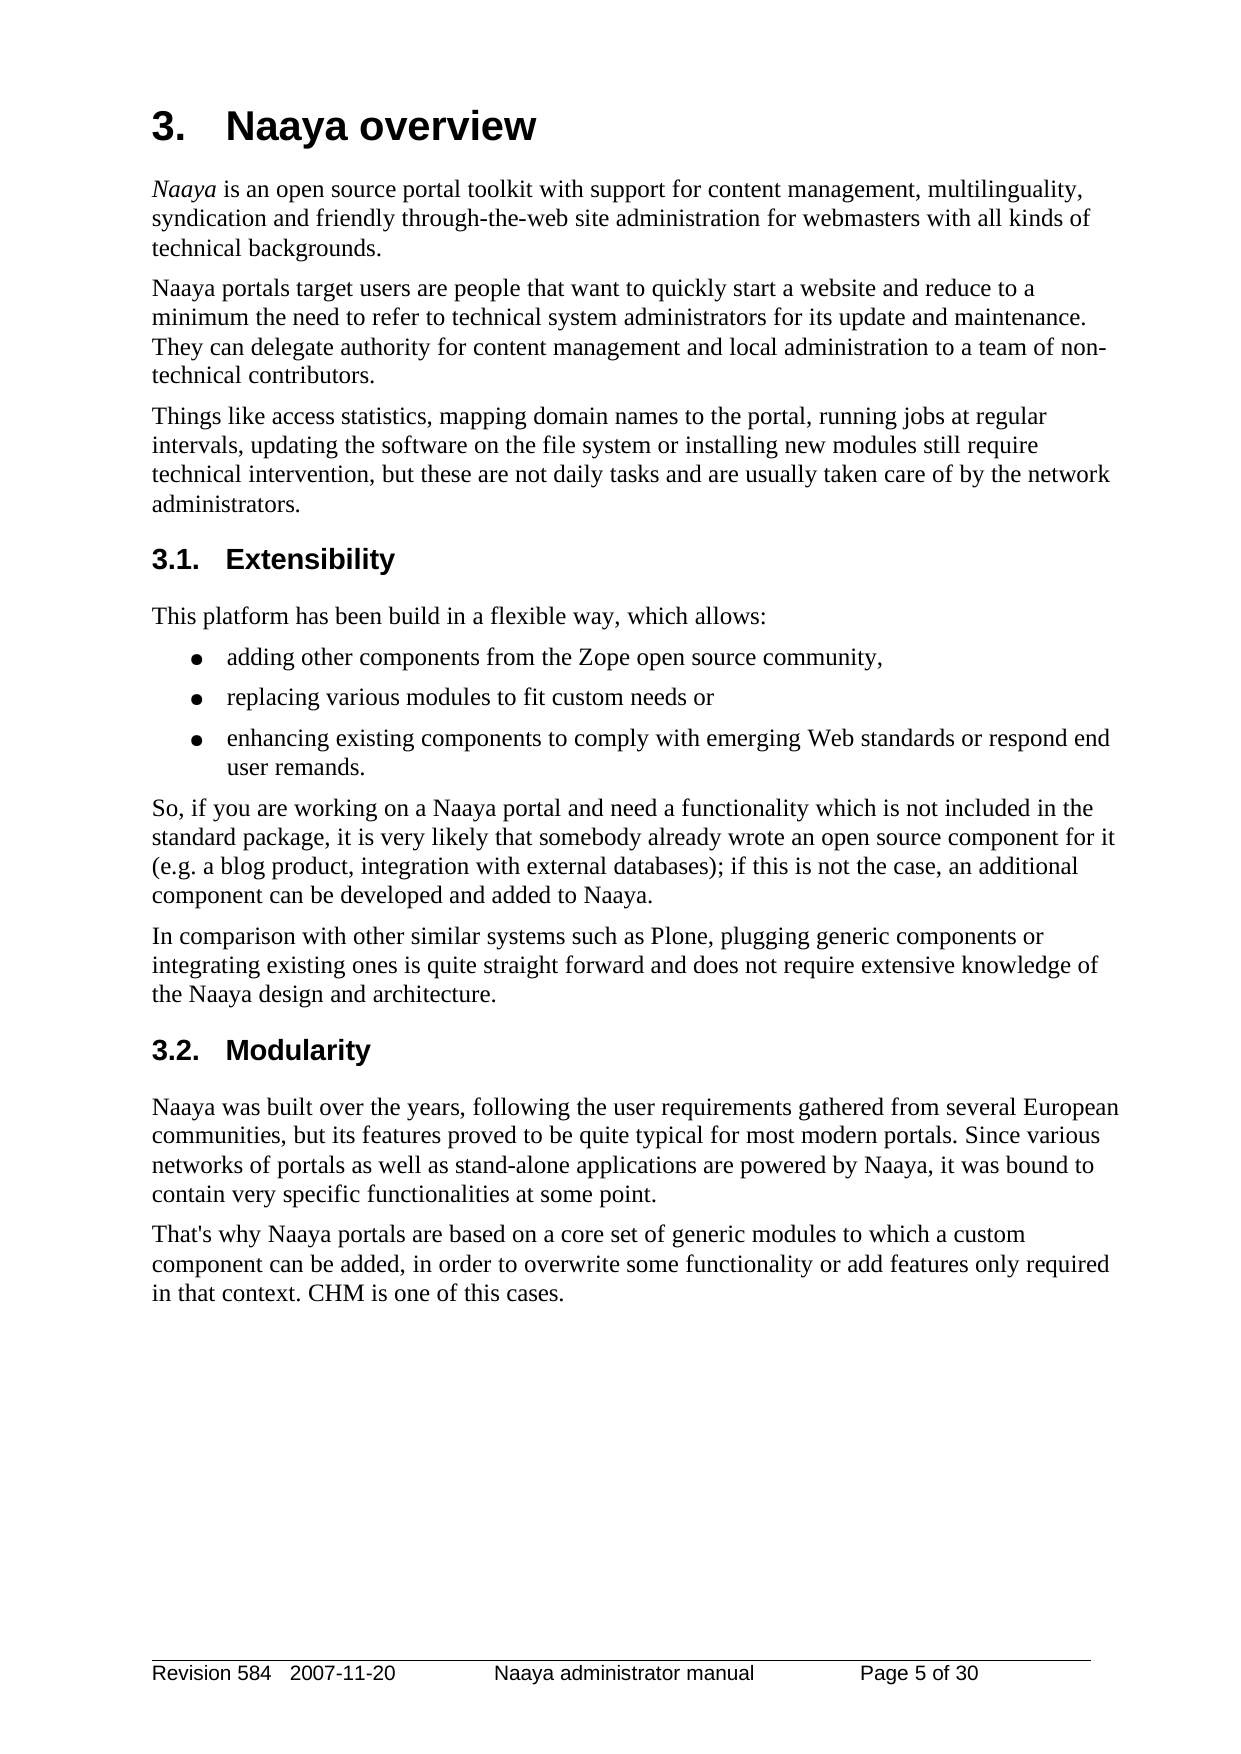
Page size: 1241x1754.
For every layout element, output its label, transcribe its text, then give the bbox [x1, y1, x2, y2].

text In comparison with other similar systems such as Plone, plugging generic components or integrating existing ones is quite straight forward and does not require extensive knowledge of the Naaya design and architecture. [152, 921, 1128, 1008]
list enhancing existing components to comply with emerging Web standards or respond end user remands. [189, 723, 1128, 781]
text Naaya portals target users are people that want to quickly start a website and reduce to a minimum the need to refer to technical system administrators for its update and maintenance. They can delegate authority for content management and local administration to a team of non-technical contributors. [152, 273, 1128, 389]
text Naaya is an open source portal toolkit with support for content management, multilinguality, syndication and friendly through-the-web site administration for webmasters with all kinds of technical backgrounds. [152, 174, 1128, 261]
text This platform has been build in a flexible way, which allows: [152, 601, 1128, 630]
text Things like access statistics, mapping domain names to the portal, running jobs at regular intervals, updating the software on the file system or installing new modules still require technical intervention, but these are not daily tasks and are usually taken care of by the network administrators. [152, 401, 1128, 517]
subtitle Modularity [152, 1033, 1128, 1067]
list adding other components from the Zope open source community, [189, 641, 1128, 671]
text So, if you are working on a Naaya portal and need a functionality which is not included in the standard package, it is very likely that somebody already wrote an open source component for it (e.g. a blog product, integration with external databases); if this is not the case, an additional component can be developed and added to Naaya. [152, 793, 1128, 909]
subtitle Naaya overview [151, 102, 1128, 149]
text Naaya was built over the years, following the user requirements gathered from several European communities, but its features proved to be quite typical for most modern portals. Since various networks of portals as well as stand-alone applications are powered by Naaya, it was bound to contain very specific functionalities at some point. [152, 1091, 1128, 1208]
list replacing various modules to fit custom needs or [189, 682, 1128, 711]
text That's why Naaya portals are based on a core set of generic modules to which a custom component can be added, in order to overwrite some functionality or add features only required in that context. CHM is one of this cases. [152, 1219, 1128, 1307]
subtitle Extensibility [152, 542, 1128, 576]
